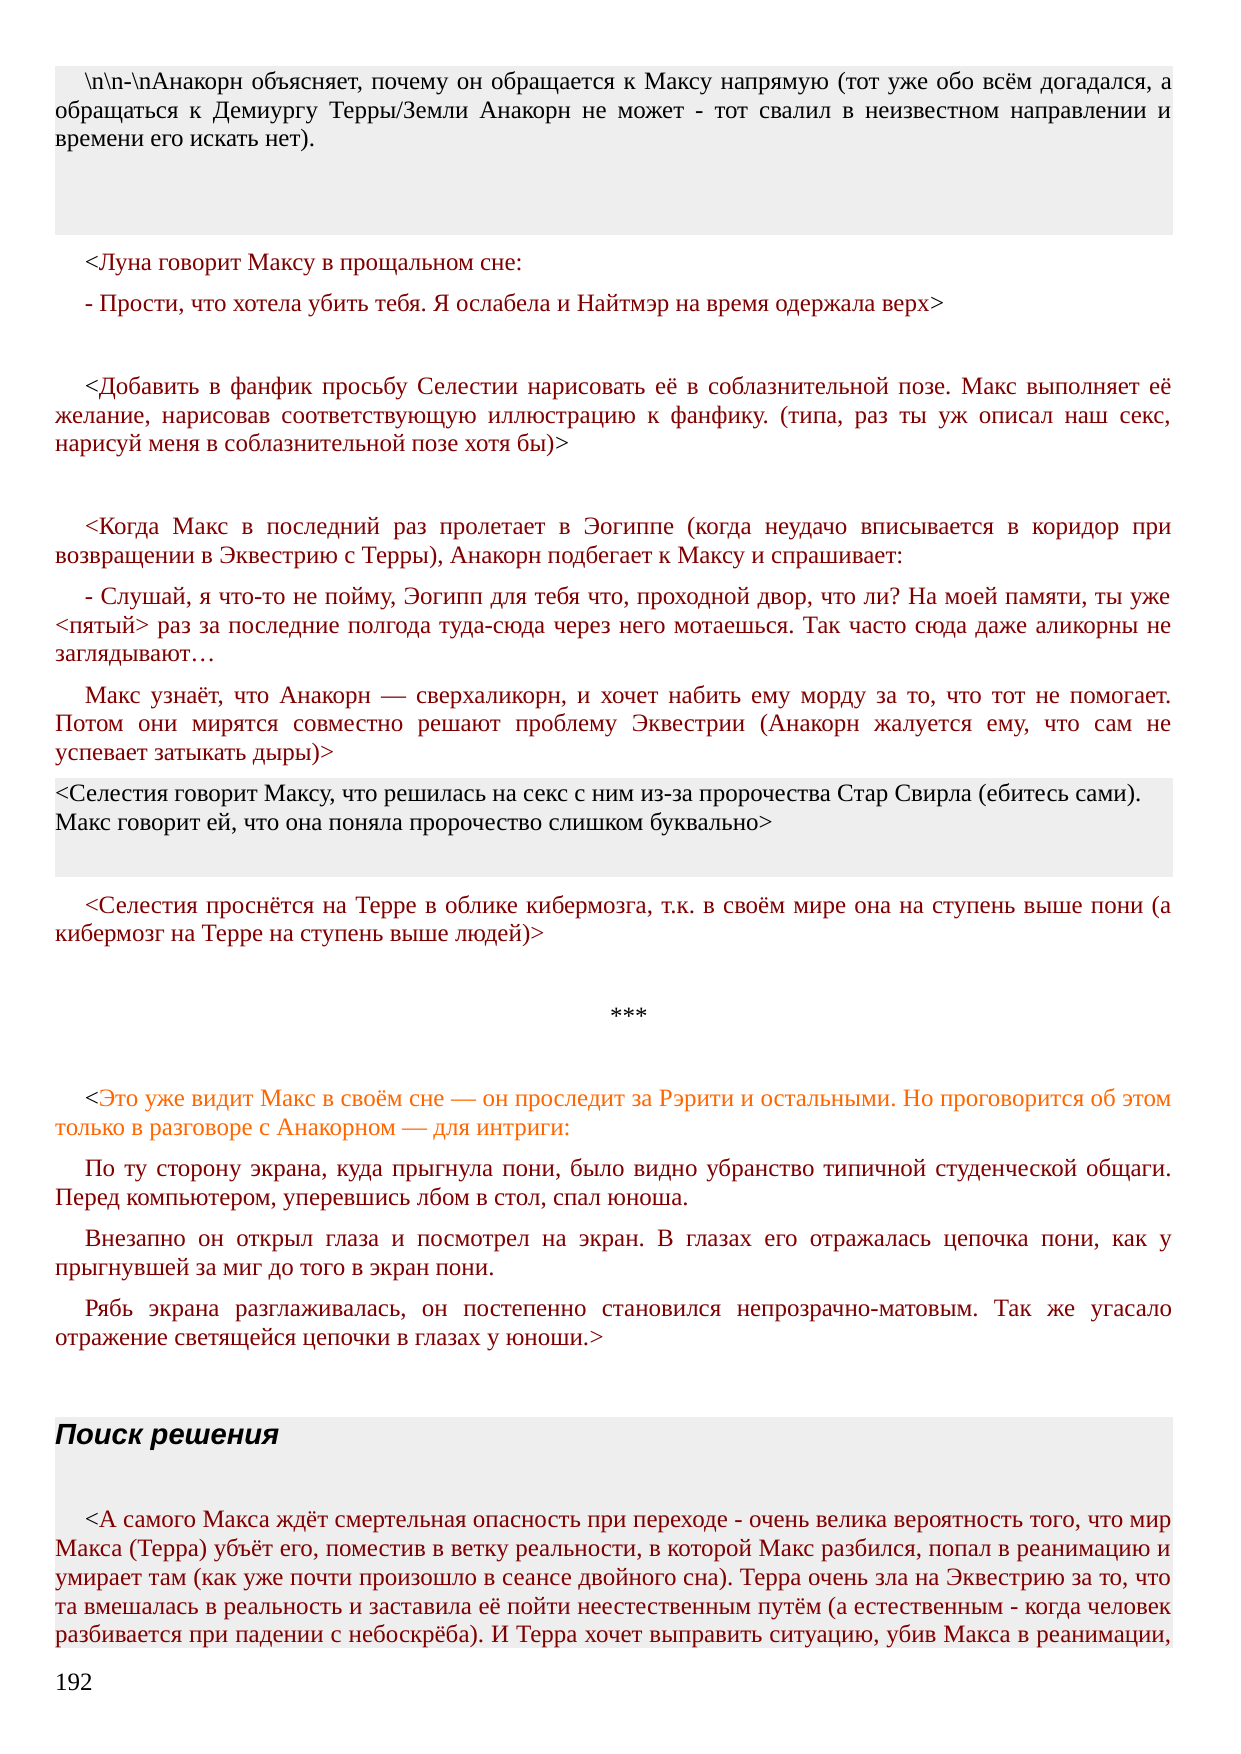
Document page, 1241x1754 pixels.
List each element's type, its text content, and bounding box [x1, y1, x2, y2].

text <Селестия говорит Максу, что решилась на секс с ним из-за пророчества Стар Свирла (ебитесь сами). Макс говорит ей, что она поняла пророчество слишком буквально> [55, 778, 1173, 836]
text <Когда Макс в последний раз пролетает в Эогиппе (когда неудачо вписывается в коридор при возвращении в Эквестрию с Терры), Анакорн подбегает к Максу и спрашивает: [55, 511, 1173, 568]
subtitle Поиск решения [55, 1417, 1173, 1451]
text <А самого Макса ждёт смертельная опасность при переходе - очень велика вероятность того, что мир Макса (Терра) убъёт его, поместив в ветку реальности, в которой Макс разбился, попал в реанимацию и умирает там (как уже почти произошло в сеансе двойного сна). Терра очень зла на Эквестрию за то, что та вмешалась в реальность и заставила её пойти неестественным путём (а естественным - когда человек разбивается при падении с небоскрёба). И Терра хочет выправить ситуацию, убив Макса в реанимации, [55, 1504, 1173, 1648]
text - Слушай, я что-то не пойму, Эогипп для тебя что, проходной двор, что ли? На моей памяти, ты уже <пятый> раз за последние полгода туда-сюда через него мотаешься. Так часто сюда даже аликорны не заглядывают… [55, 581, 1173, 667]
text Рябь экрана разглаживалась, он постепенно становился непрозрачно-матовым. Так же угасало отражение светящейся цепочки в глазах у юноши.> [55, 1293, 1173, 1351]
text Внезапно он открыл глаза и посмотрел на экран. В глазах его отражалась цепочка пони, как у прыгнувшей за миг до того в экран пони. [55, 1223, 1173, 1281]
text *** [55, 1001, 1173, 1030]
text \n\n-\nАнакорн объясняет, почему он обращается к Максу напрямую (тот уже обо всём догадался, а обращаться к Демиургу Терры/Земли Анакорн не может - тот свалил в неизвестном направлении и времени его искать нет). [55, 66, 1173, 152]
text <Добавить в фанфик просьбу Селестии нарисовать её в соблазнительной позе. Макс выполняет её желание, нарисовав соответствующую иллюстрацию к фанфику. (типа, раз ты уж описал наш секс, нарисуй меня в соблазнительной позе хотя бы)> [55, 371, 1173, 457]
text По ту сторону экрана, куда прыгнула пони, было видно убранство типичной студенческой общаги. Перед компьютером, уперевшись лбом в стол, спал юноша. [55, 1153, 1173, 1211]
text <Селестия проснётся на Терре в облике кибермозга, т.к. в своём мире она на ступень выше пони (а кибермозг на Терре на ступень выше людей)> [55, 890, 1173, 947]
text Макс узнаёт, что Анакорн — сверхаликорн, и хочет набить ему морду за то, что тот не помогает. Потом они мирятся совместно решают проблему Эквестрии (Анакорн жалуется ему, что сам не успевает затыкать дыры)> [55, 680, 1173, 766]
text <Луна говорит Максу в прощальном сне: [55, 247, 1173, 276]
text - Прости, что хотела убить тебя. Я ослабела и Найтмэр на время одержала верх> [55, 288, 1173, 317]
text <Это уже видит Макс в своём сне — он проследит за Рэрити и остальными. Но проговорится об этом только в разговоре с Анакорном — для интриги: [55, 1083, 1173, 1141]
